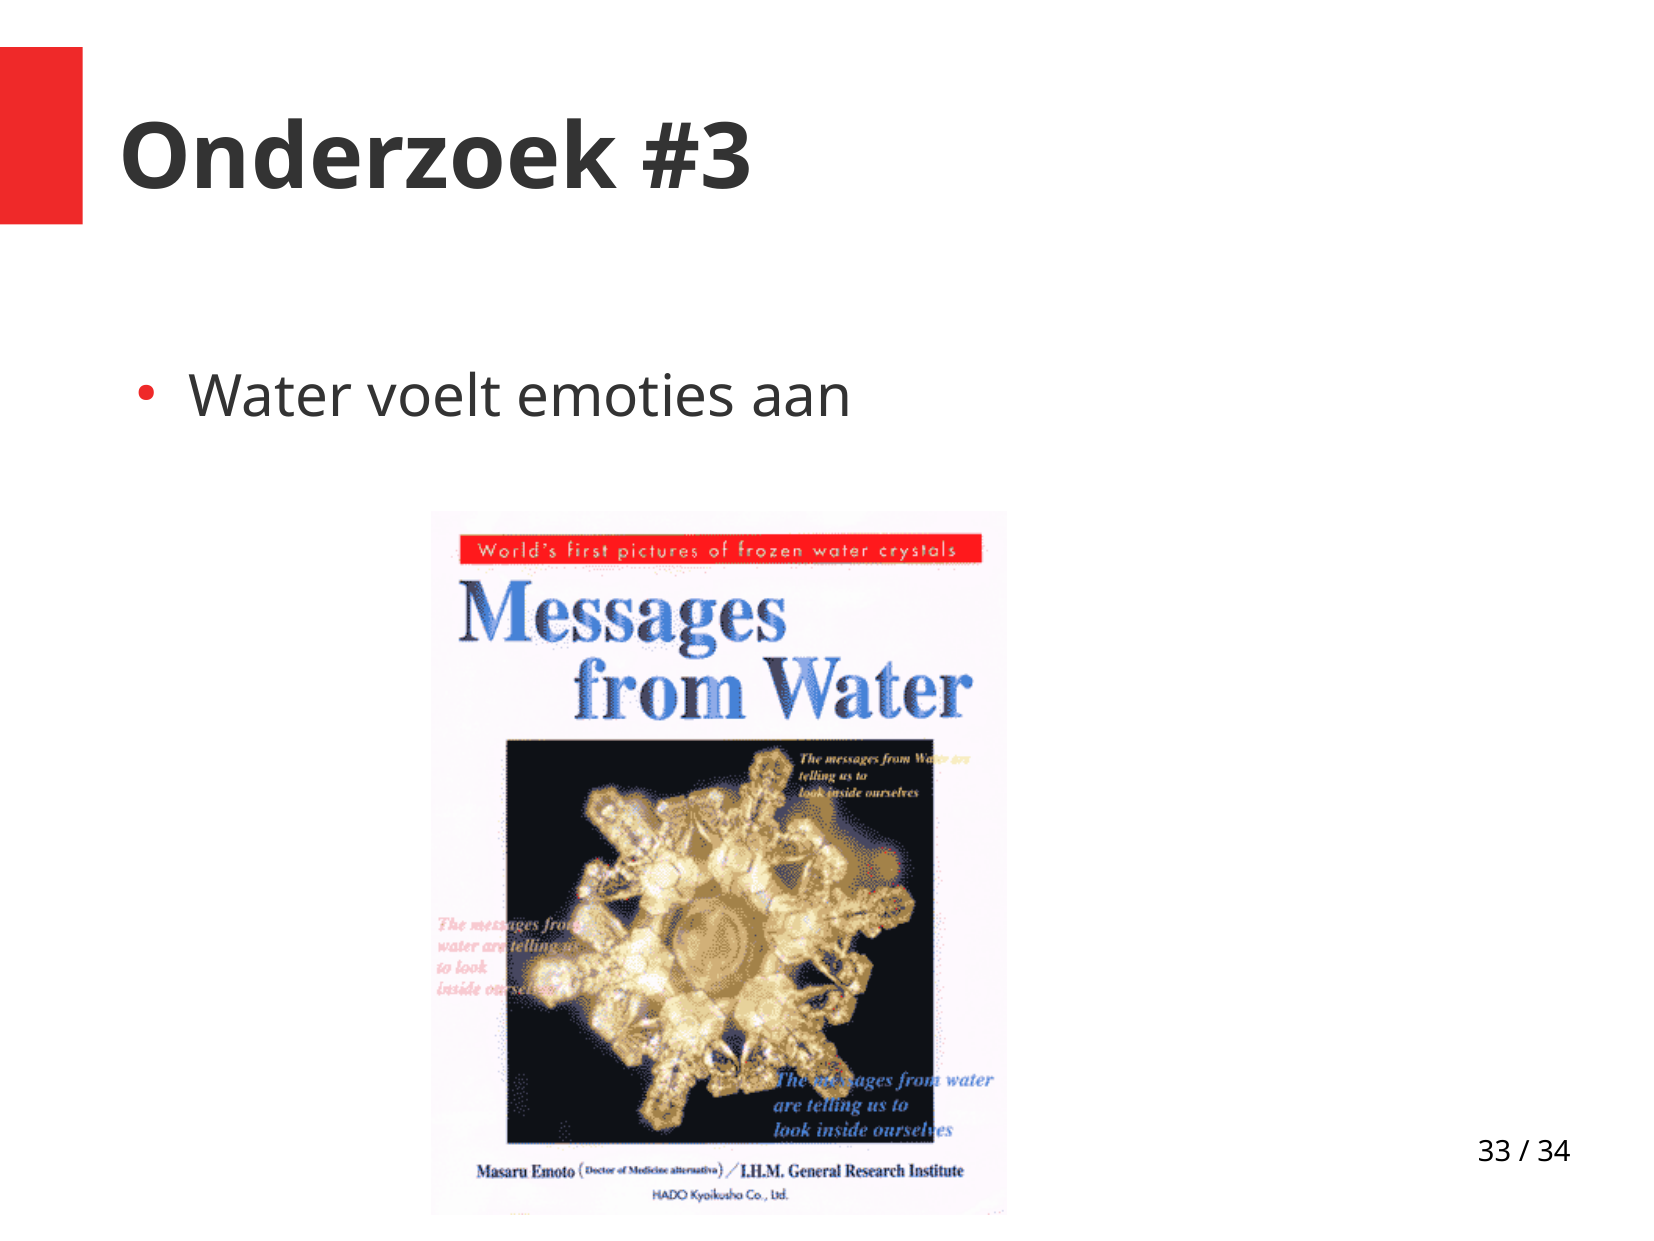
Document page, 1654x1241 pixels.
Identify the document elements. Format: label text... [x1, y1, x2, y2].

title Onderzoek #3 [118, 49, 1571, 257]
list Water voelt emoties aan [118, 354, 1536, 1074]
picture [431, 511, 1007, 1216]
